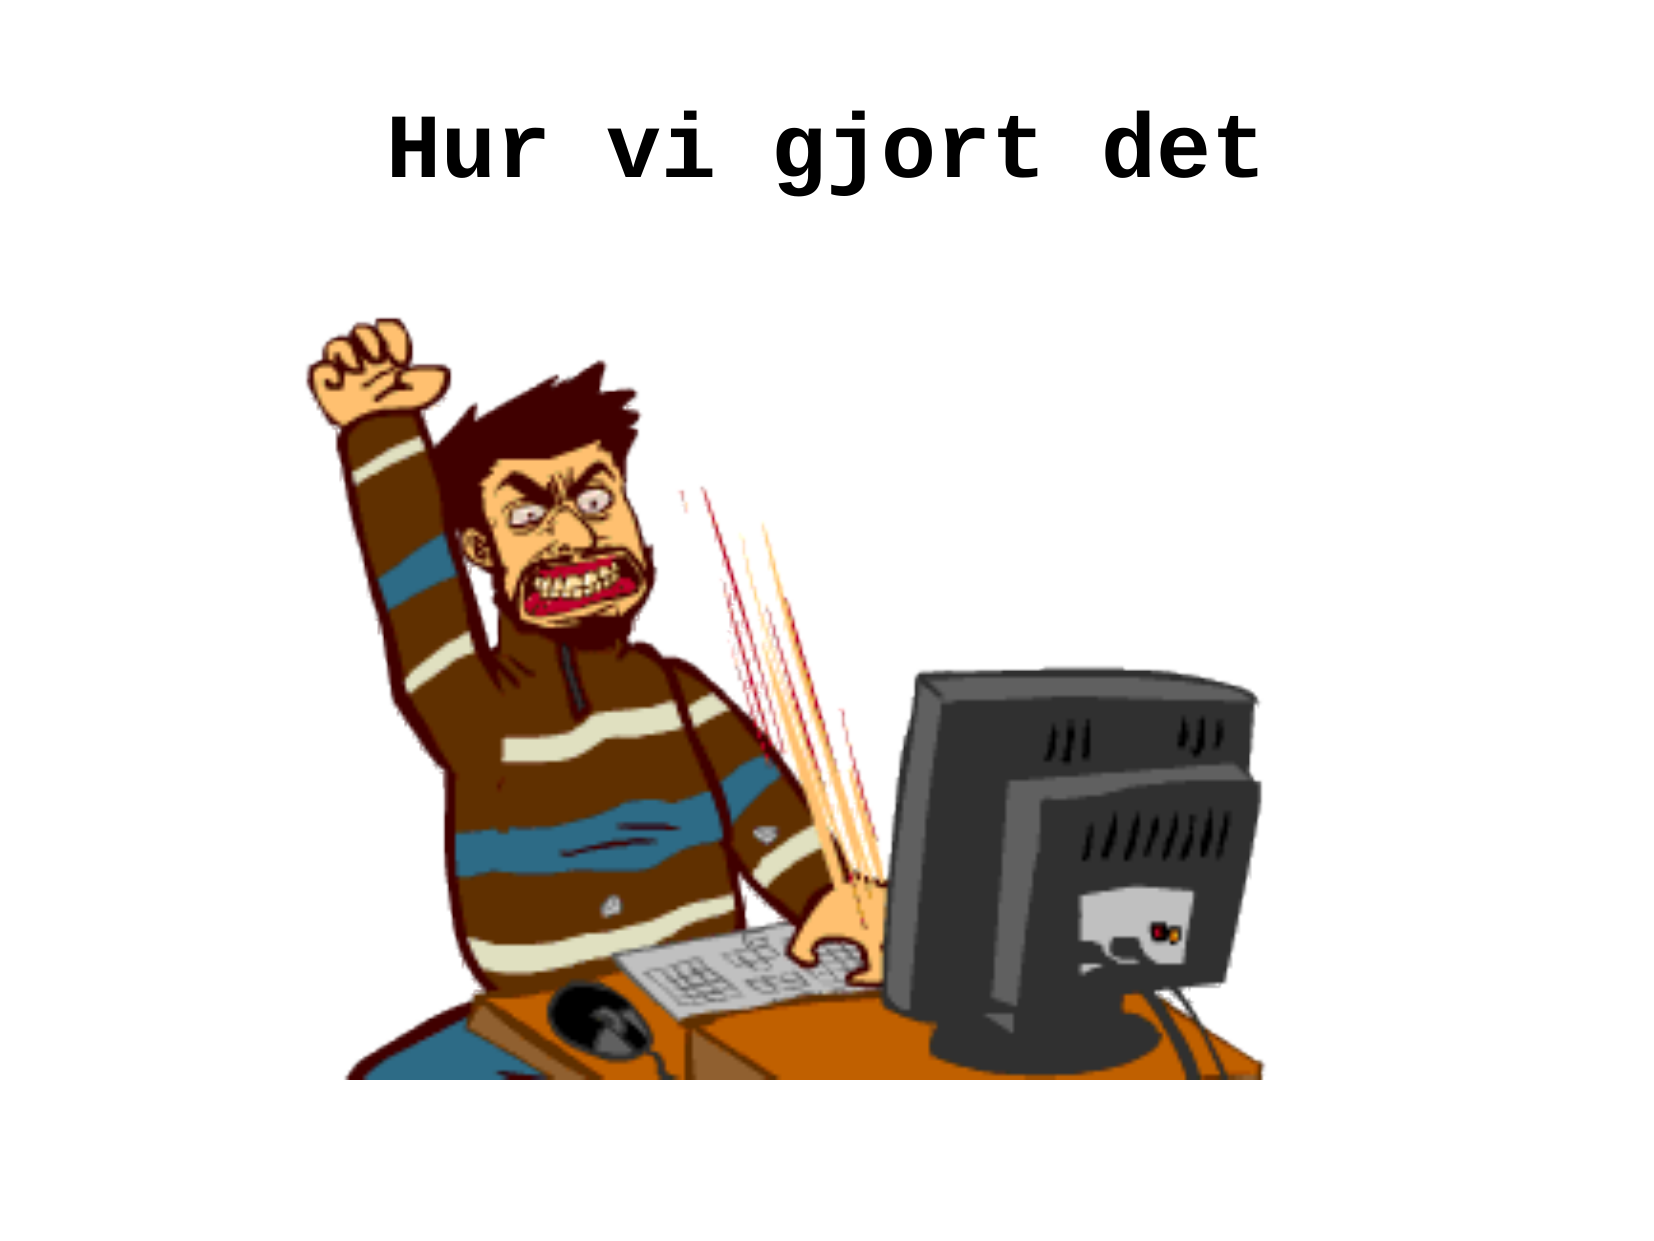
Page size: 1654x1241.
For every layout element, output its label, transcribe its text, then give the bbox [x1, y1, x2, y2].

title Hur vi gjort det [82, 49, 1571, 257]
picture [254, 239, 1401, 1081]
